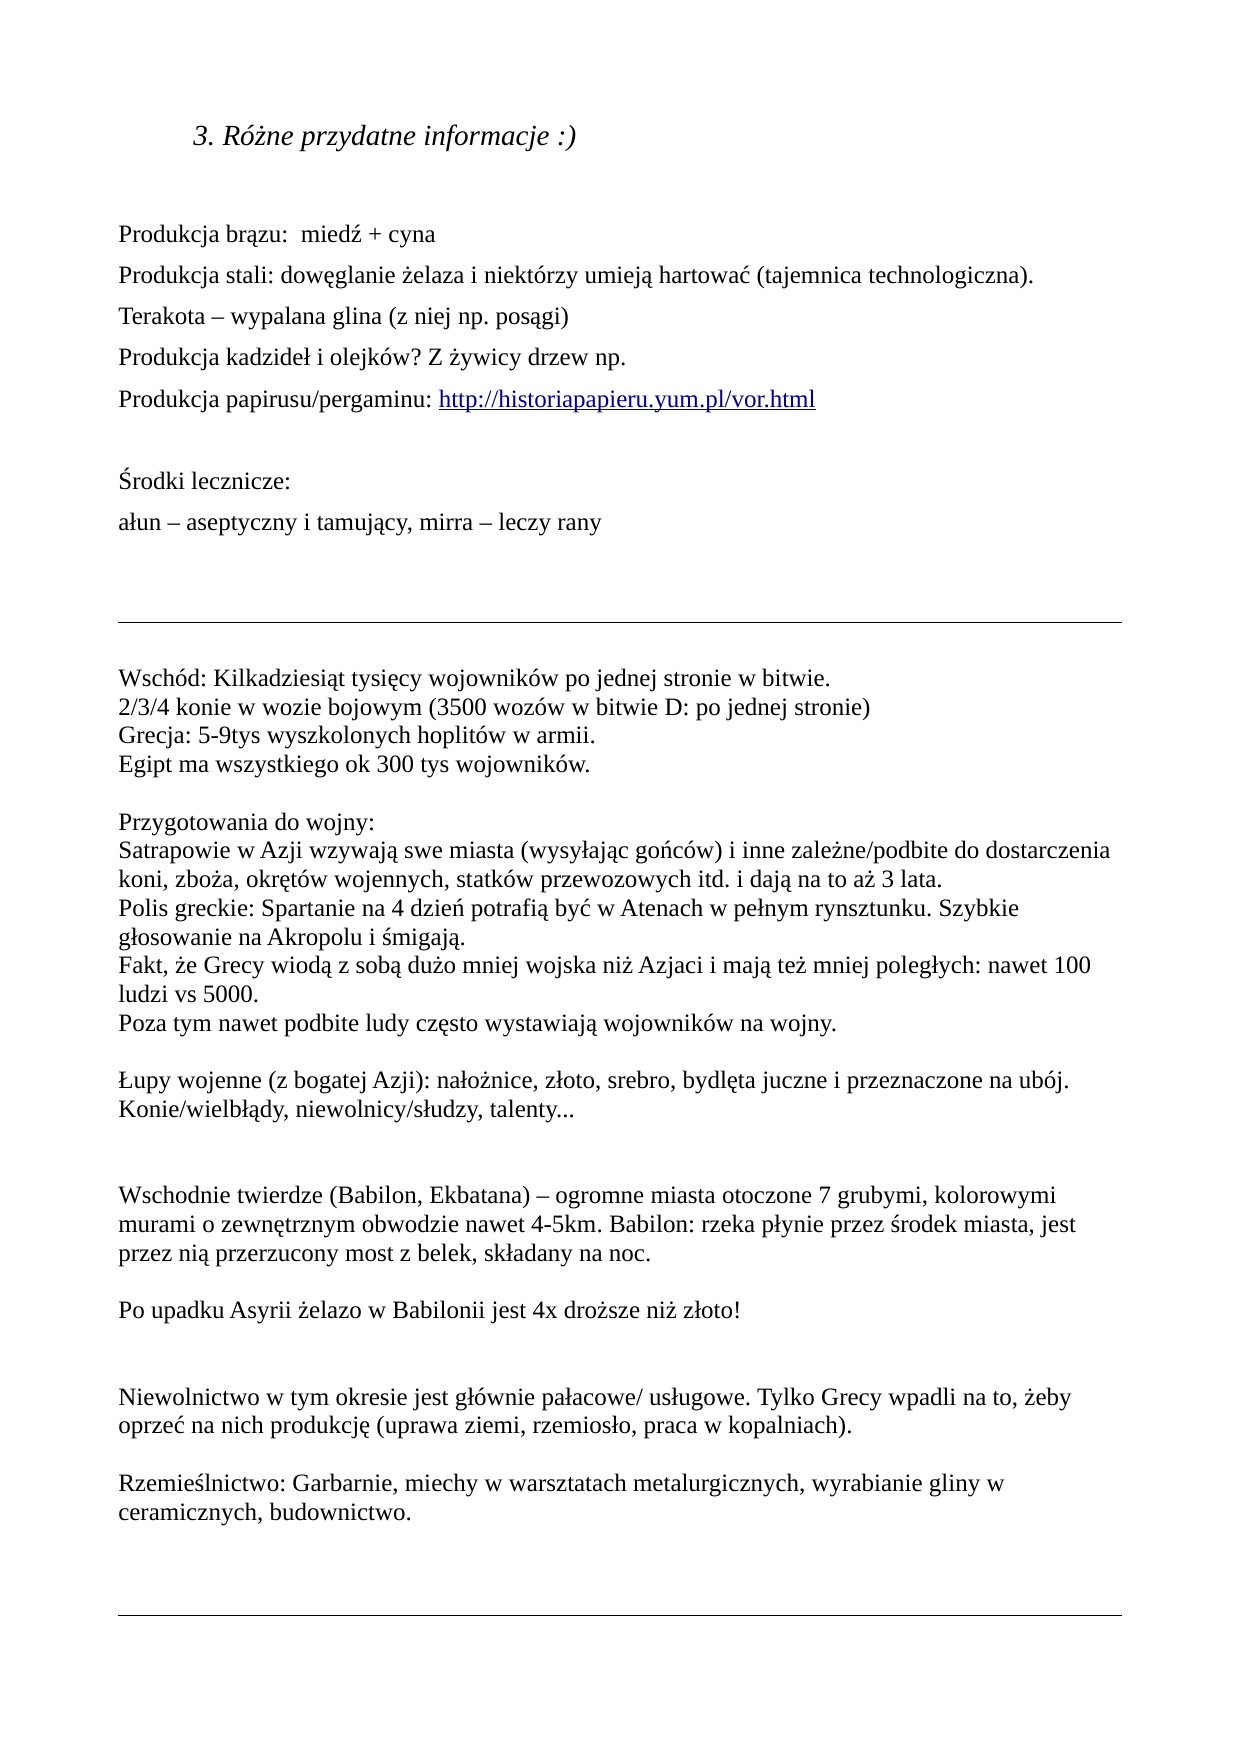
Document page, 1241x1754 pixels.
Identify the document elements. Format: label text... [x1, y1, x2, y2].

text Po upadku Asyrii żelazo w Babilonii jest 4x droższe niż złoto! [118, 1296, 1122, 1324]
text Produkcja stali: dowęglanie żelaza i niektórzy umieją hartować (tajemnica technologiczna). [118, 260, 1122, 289]
text Terakota – wypalana glina (z niej np. posągi) [118, 301, 1122, 330]
list 3. Różne przydatne informacje :) [156, 118, 1122, 152]
text Rzemieślnictwo: Garbarnie, miechy w warsztatach metalurgicznych, wyrabianie gliny w ceramicznych, budownictwo. [118, 1468, 1122, 1526]
text Łupy wojenne (z bogatej Azji): nałożnice, złoto, srebro, bydlęta juczne i przeznaczone na ubój. Konie/wielbłądy, niewolnicy/słudzy, talenty... [118, 1066, 1122, 1123]
text Produkcja brązu: miedź + cyna [118, 219, 1122, 247]
text 2/3/4 konie w wozie bojowym (3500 wozów w bitwie D: po jednej stronie) [118, 692, 1122, 721]
text Środki lecznicze: [118, 466, 1122, 495]
text Egipt ma wszystkiego ok 300 tys wojowników. [118, 749, 1122, 778]
text Produkcja kadzideł i olejków? Z żywicy drzew np. [118, 342, 1122, 371]
text Wschód: Kilkadziesiąt tysięcy wojowników po jednej stronie w bitwie. [118, 663, 1122, 692]
text Poza tym nawet podbite ludy często wystawiają wojowników na wojny. [118, 1008, 1122, 1037]
text Niewolnictwo w tym okresie jest głównie pałacowe/ usługowe. Tylko Grecy wpadli na to, żeby oprzeć na nich produkcję (uprawa ziemi, rzemiosło, praca w kopalniach). [118, 1382, 1122, 1439]
text Przygotowania do wojny: [118, 807, 1122, 836]
text Produkcja papirusu/pergaminu: http://historiapapieru.yum.pl/vor.html [118, 384, 1122, 412]
text Fakt, że Grecy wiodą z sobą dużo mniej wojska niż Azjaci i mają też mniej poległych: nawet 100 ludzi vs 5000. [118, 951, 1122, 1008]
text ałun – aseptyczny i tamujący, mirra – leczy rany [118, 507, 1122, 536]
text Satrapowie w Azji wzywają swe miasta (wysyłając gońców) i inne zależne/podbite do dostarczenia koni, zboża, okrętów wojennych, statków przewozowych itd. i dają na to aż 3 lata. [118, 836, 1122, 893]
text Polis greckie: Spartanie na 4 dzień potrafią być w Atenach w pełnym rynsztunku. Szybkie głosowanie na Akropolu i śmigają. [118, 893, 1122, 951]
text Wschodnie twierdze (Babilon, Ekbatana) – ogromne miasta otoczone 7 grubymi, kolorowymi murami o zewnętrznym obwodzie nawet 4-5km. Babilon: rzeka płynie przez środek miasta, jest przez nią przerzucony most z belek, składany na noc. [118, 1181, 1122, 1267]
text Grecja: 5-9tys wyszkolonych hoplitów w armii. [118, 721, 1122, 749]
